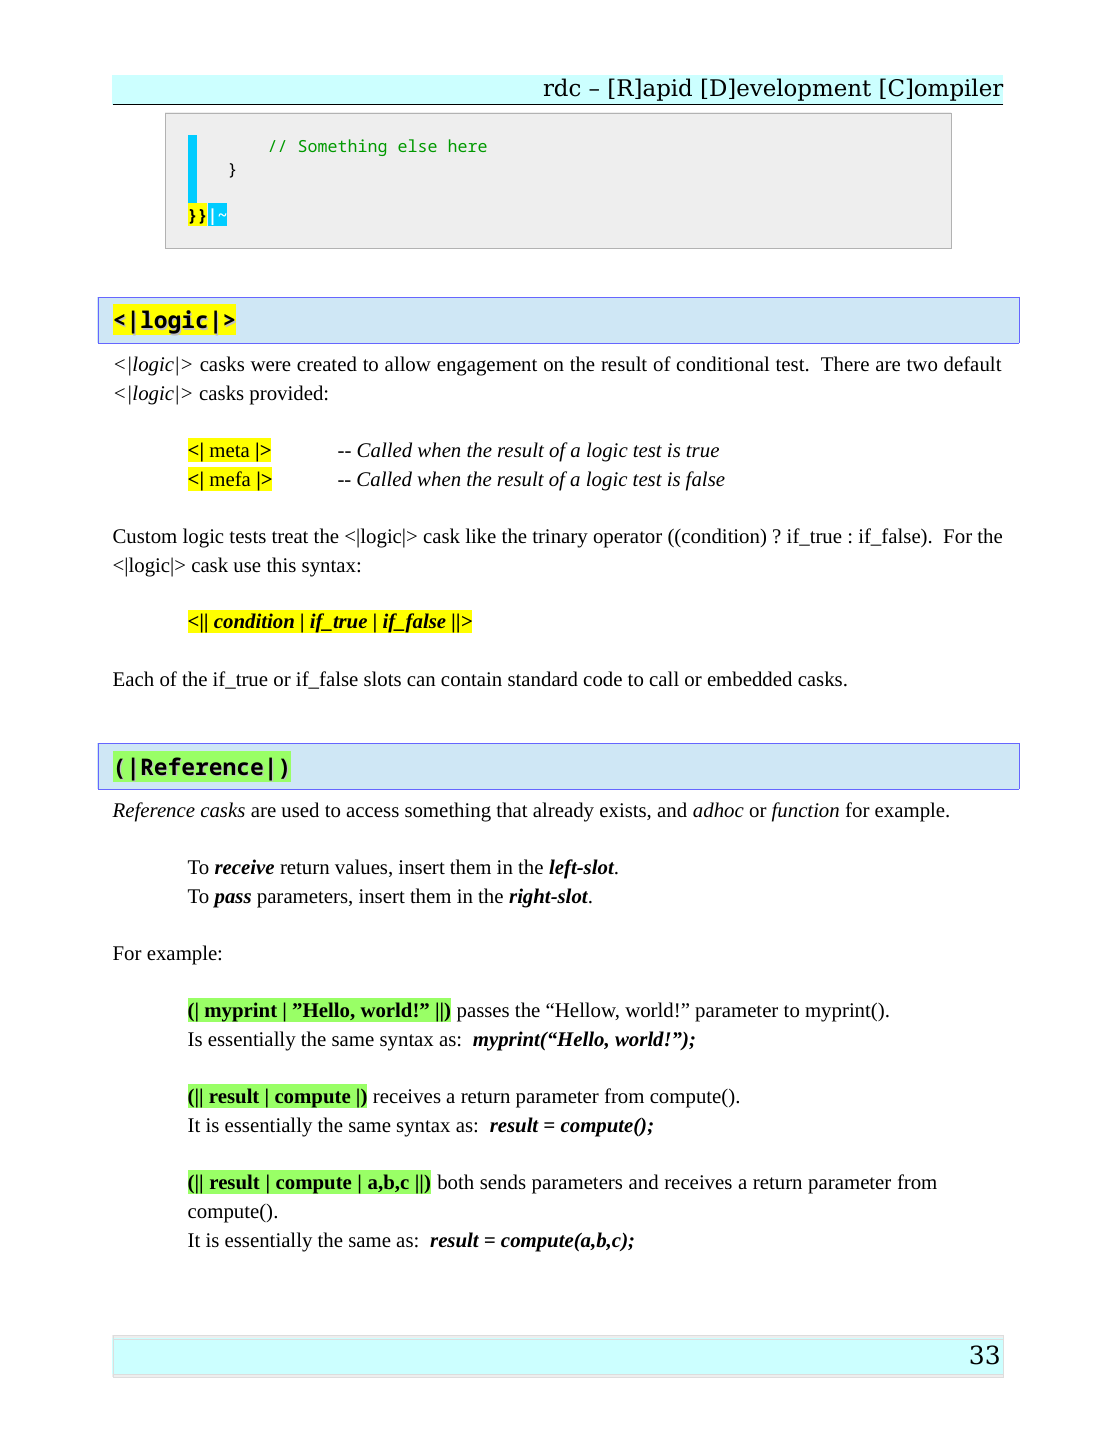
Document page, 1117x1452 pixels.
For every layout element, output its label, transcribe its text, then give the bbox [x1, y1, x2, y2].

text Reference casks are used to access something that already exists, and adhoc or function for example. [112, 798, 1003, 822]
subtitle <|logic|> [99, 298, 1019, 343]
text <|| condition | if_true | if_false ||> [187, 609, 938, 633]
text (| myprint | ”Hello, world!” ||) passes the “Hellow, world!” parameter to myprint(). Is essentially the same syntax as: myprint(“Hello, world!”); [187, 998, 938, 1051]
text Custom logic tests treat the <|logic|> cask like the trinary operator ((condition) ? if_true : if_false). For the <|logic|> cask use this syntax: [112, 524, 1003, 577]
text For example: [112, 941, 1003, 965]
text To receive return values, insert them in the left-slot. To pass parameters, insert them in the right-slot. [187, 855, 938, 908]
subtitle (|Reference|) [99, 744, 1019, 789]
text <|logic|> casks were created to allow engagement on the result of conditional test. There are two default <|logic|> casks provided: [112, 352, 1003, 405]
text <| meta |> -- Called when the result of a logic test is true <| mefa |> -- Called when the result of a logic test is false [187, 438, 938, 491]
text (|| result | compute | a,b,c ||) both sends parameters and receives a return parameter from compute(). It is essentially the same as: result = compute(a,b,c); [187, 1170, 938, 1252]
text // Something else here } }}|~ [166, 114, 951, 248]
text (|| result | compute |) receives a return parameter from compute(). It is essentially the same syntax as: result = compute(); [187, 1084, 938, 1137]
text Each of the if_true or if_false slots can contain standard code to call or embedded casks. [112, 666, 1003, 691]
